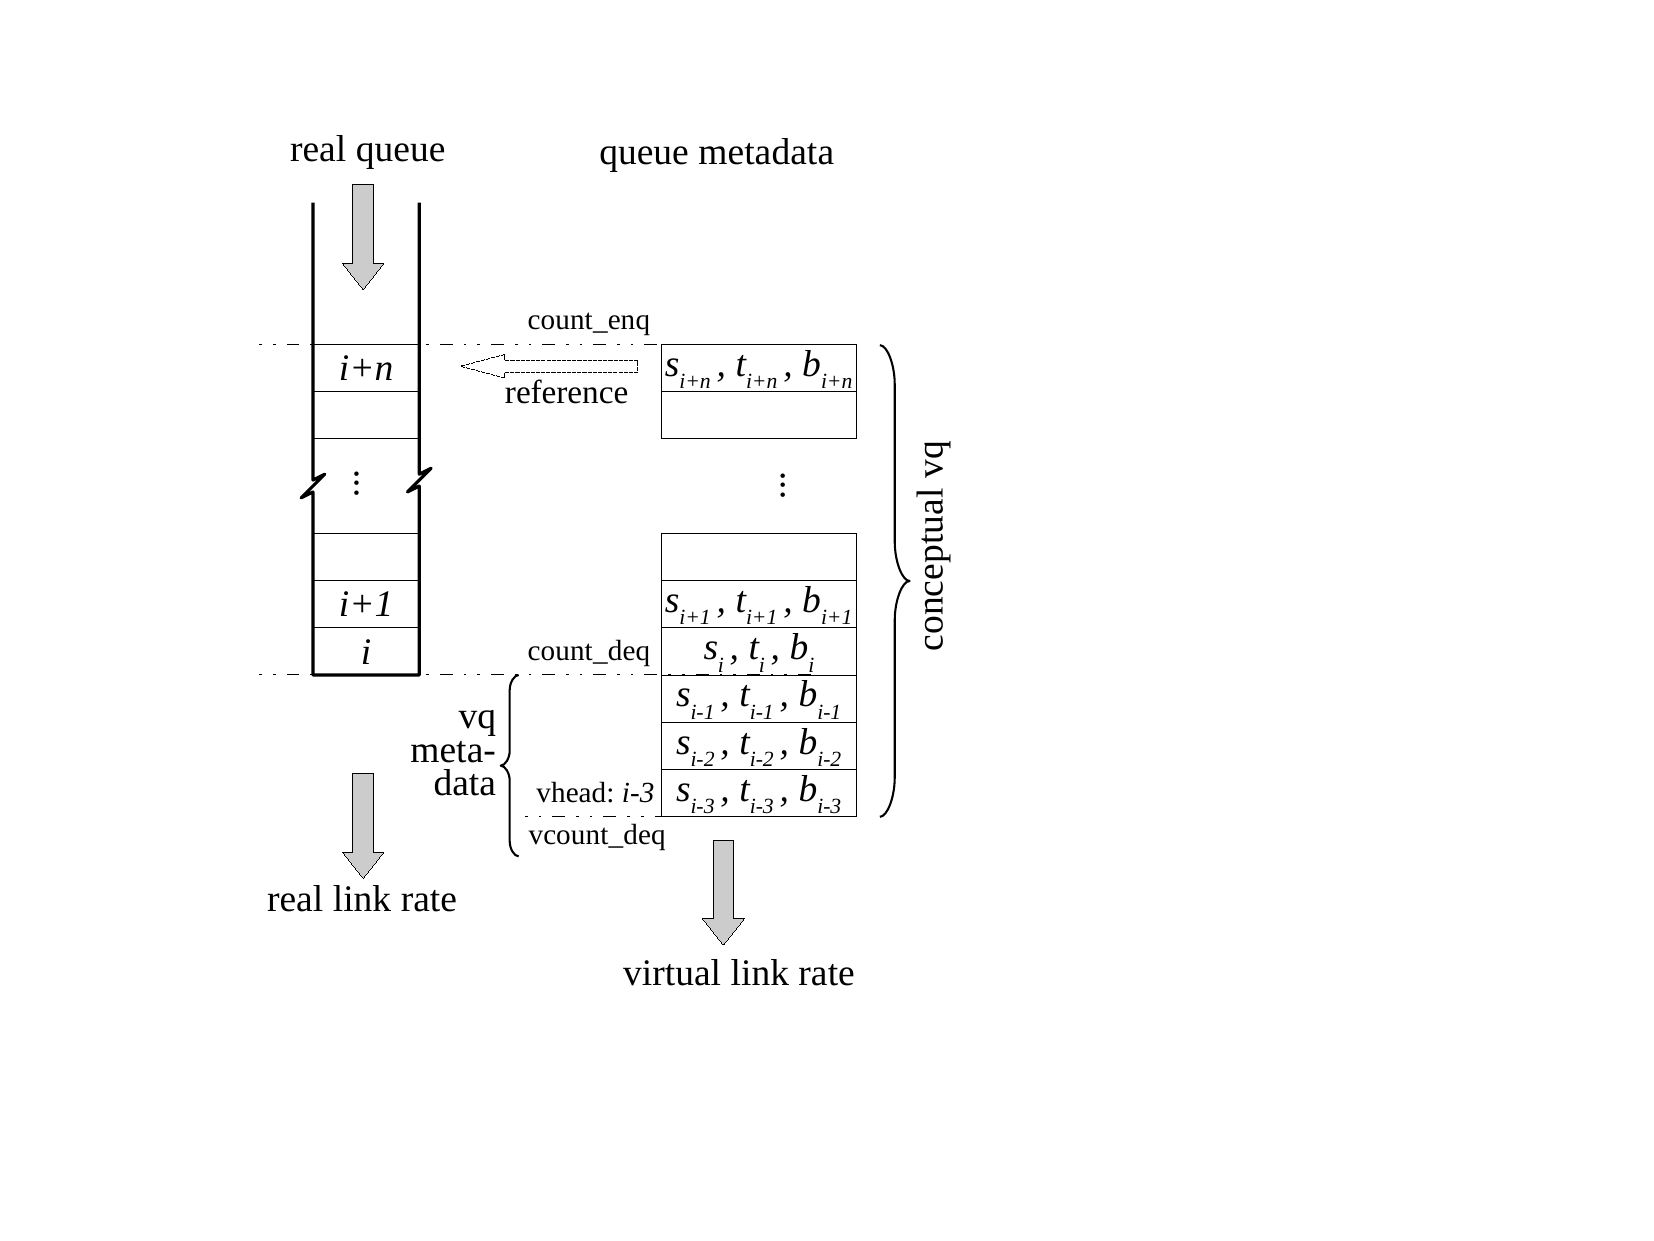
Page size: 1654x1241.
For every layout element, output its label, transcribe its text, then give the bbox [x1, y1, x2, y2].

text_box vcount_deq [513, 810, 734, 861]
text_box [315, 533, 417, 581]
text_box reference [490, 366, 644, 418]
text_box [661, 391, 857, 439]
text_box i [315, 627, 417, 673]
text_box real queue [275, 121, 461, 178]
text_box [342, 773, 384, 879]
text_box vhead: i-3 [521, 769, 661, 810]
text_box count_deq [512, 627, 661, 684]
text_box vq meta- data [395, 695, 512, 818]
text_box conceptual vq [901, 426, 959, 667]
text_box virtual link rate [608, 944, 871, 1002]
text_box i+n [315, 344, 417, 391]
text_box ... [339, 454, 396, 513]
text_box si+1 , ti+1 , bi+1 [661, 581, 857, 627]
text_box [315, 391, 417, 439]
text_box si+n , ti+n , bi+n [661, 344, 857, 391]
text_box count_enq [512, 296, 709, 353]
text_box queue metadata [584, 124, 850, 181]
text_box si-2 , ti-2 , bi-2 [661, 722, 857, 769]
text_box i+1 [315, 581, 417, 627]
text_box si-1 , ti-1 , bi-1 [661, 675, 857, 722]
text_box ... [719, 456, 823, 515]
text_box [342, 184, 384, 290]
text_box [702, 840, 745, 944]
text_box [661, 533, 857, 581]
text_box real link rate [252, 871, 473, 928]
text_box si-3 , ti-3 , bi-3 [661, 769, 857, 817]
text_box si , ti , bi [661, 627, 857, 675]
